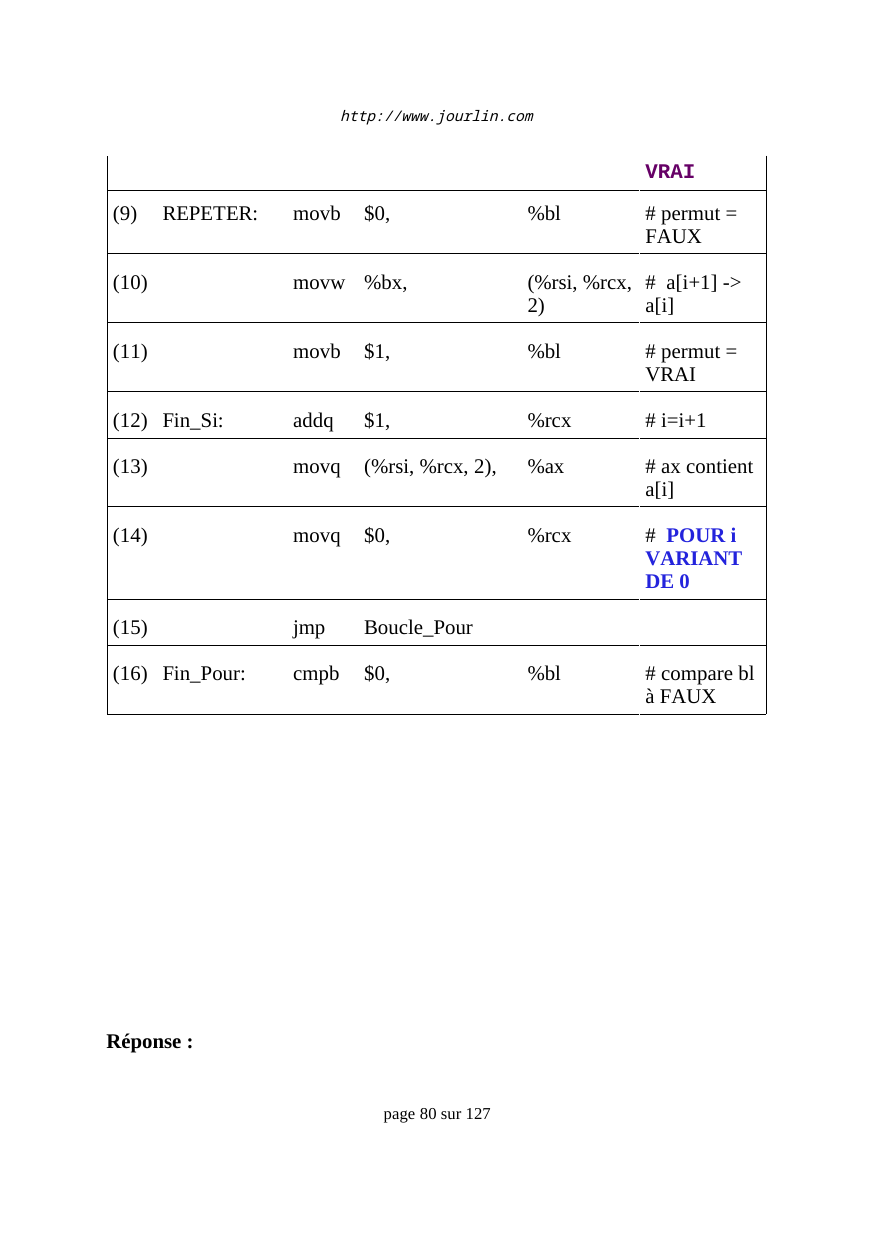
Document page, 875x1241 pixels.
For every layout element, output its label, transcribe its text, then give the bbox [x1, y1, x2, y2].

table_cell # i=i+1 [640, 392, 766, 438]
table_cell [522, 600, 639, 645]
table_cell [640, 600, 766, 645]
table_cell [156, 323, 287, 391]
table_cell (13) [108, 439, 156, 506]
table_cell %bl [522, 646, 639, 714]
table_cell (9) [108, 191, 156, 253]
table_cell jmp [287, 600, 358, 645]
table_cell [156, 439, 287, 506]
table_cell (%rsi, %rcx, 2), [358, 439, 522, 506]
table_cell (14) [108, 507, 156, 599]
table_cell [156, 254, 287, 322]
table_cell # POUR i VARIANT DE 0 [640, 507, 766, 599]
table_cell movw [287, 254, 358, 322]
table_cell # compare bl à FAUX [640, 646, 766, 714]
table_cell # a[i+1] -> a[i] [640, 254, 766, 322]
table_cell (15) [108, 600, 156, 645]
table_cell [358, 156, 522, 190]
table_cell VRAI [640, 156, 766, 190]
table_cell [156, 156, 287, 190]
table_cell (16) [108, 646, 156, 714]
table_cell Fin_Pour: [156, 646, 287, 714]
table_cell [156, 600, 287, 645]
table_cell (%rsi, %rcx, 2) [522, 254, 639, 322]
text Réponse : [106, 1019, 768, 1053]
table_cell [522, 156, 639, 190]
table_cell # ax contient a[i] [640, 439, 766, 506]
table_cell movq [287, 439, 358, 506]
table_cell %bx, [358, 254, 522, 322]
table_cell movb [287, 323, 358, 391]
table_cell $0, [358, 191, 522, 253]
table_cell Fin_Si: [156, 392, 287, 438]
table_cell cmpb [287, 646, 358, 714]
table_cell %rcx [522, 507, 639, 599]
table_cell $0, [358, 646, 522, 714]
table_cell movq [287, 507, 358, 599]
table_cell addq [287, 392, 358, 438]
table_cell (10) [108, 254, 156, 322]
table_cell (11) [108, 323, 156, 391]
table_cell Boucle_Pour [358, 600, 522, 645]
table_cell movb [287, 191, 358, 253]
table_cell REPETER: [156, 191, 287, 253]
table_cell $1, [358, 392, 522, 438]
table_cell (12) [108, 392, 156, 438]
table_cell [287, 156, 358, 190]
table_cell [108, 156, 156, 190]
table_cell [156, 507, 287, 599]
table_cell %bl [522, 191, 639, 253]
table_cell %ax [522, 439, 639, 506]
table_cell $0, [358, 507, 522, 599]
table_cell %bl [522, 323, 639, 391]
table_cell # permut = FAUX [640, 191, 766, 253]
table_cell # permut = VRAI [640, 323, 766, 391]
table_cell $1, [358, 323, 522, 391]
table_cell %rcx [522, 392, 639, 438]
